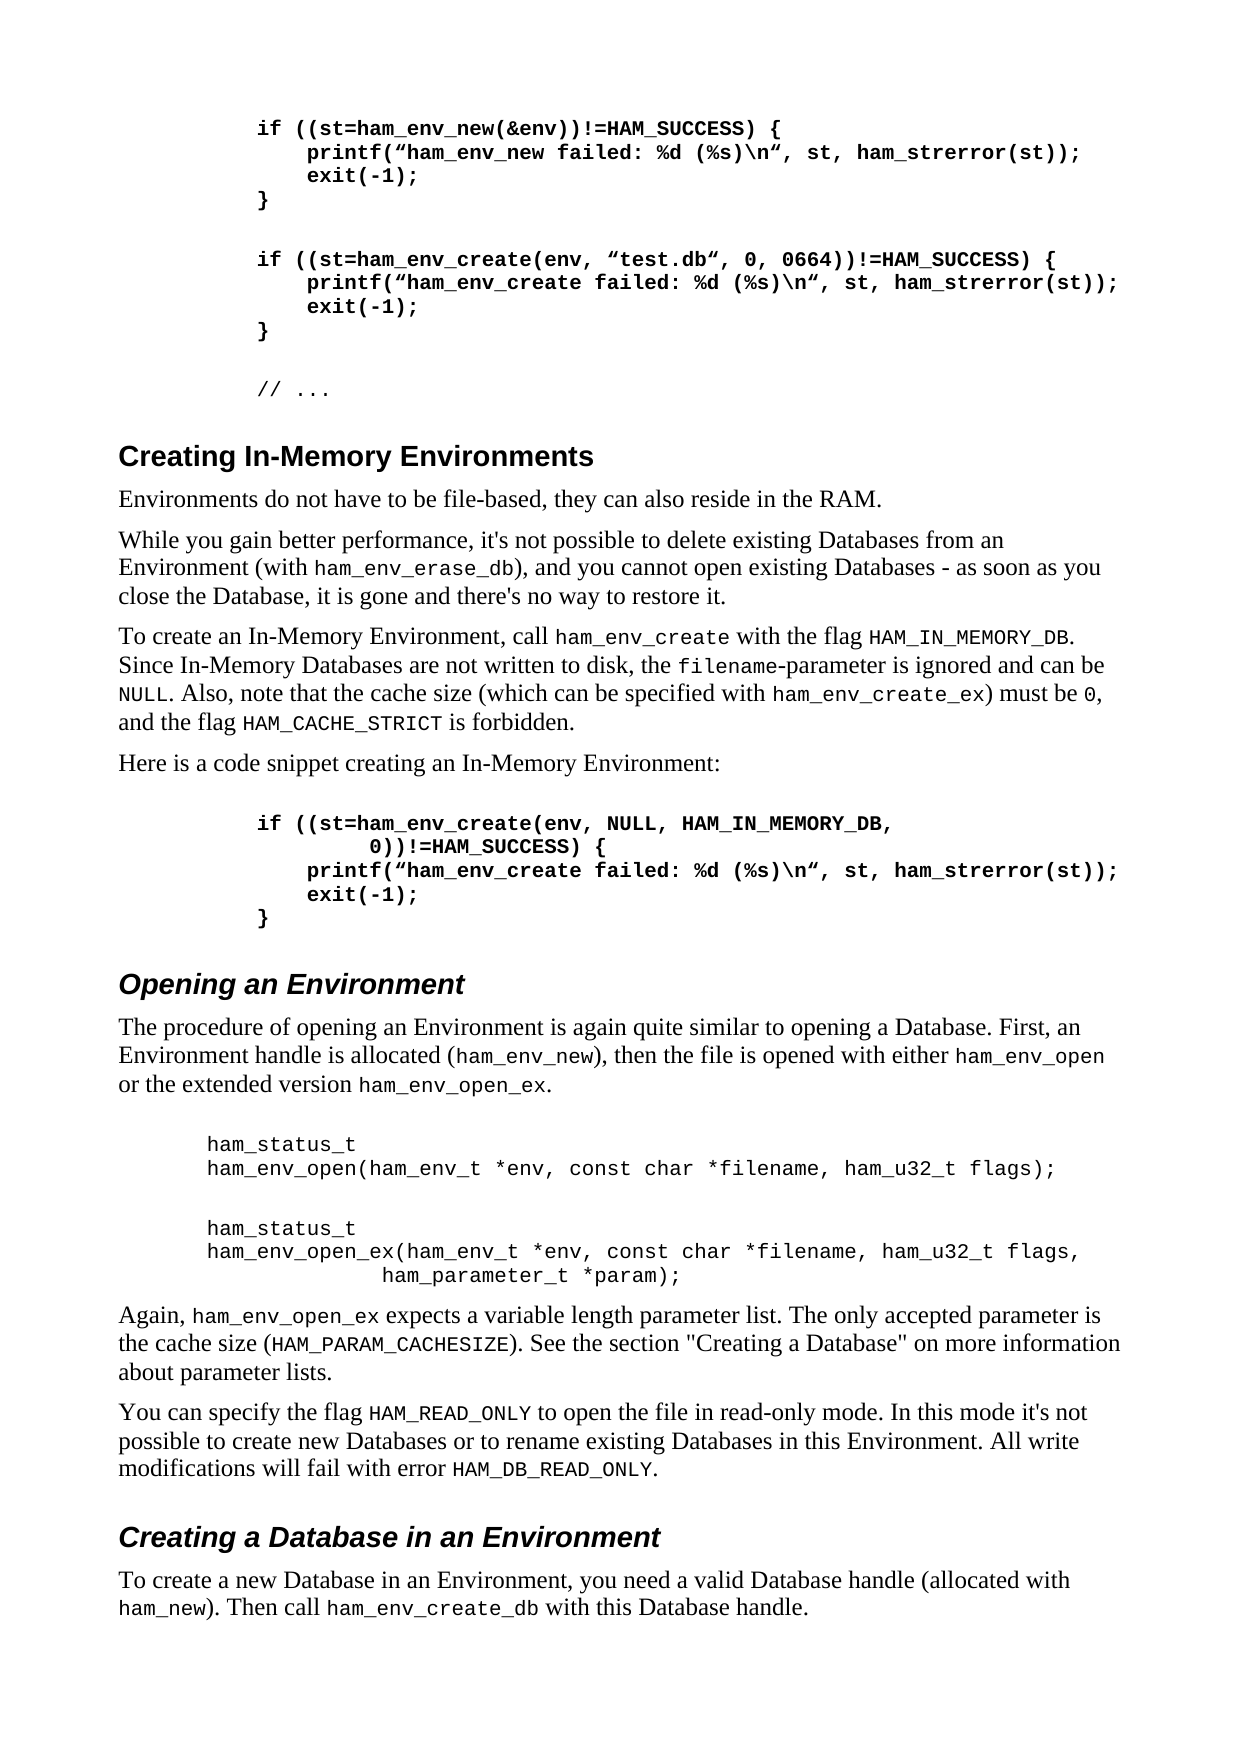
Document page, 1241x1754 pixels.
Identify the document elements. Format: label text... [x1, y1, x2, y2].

subtitle Creating a Database in an Environment [118, 1521, 1122, 1553]
text ham_status_t ham_env_open_ex(ham_env_t *env, const char *filename, ham_u32_t flags, ham_parameter_t *param); [207, 1218, 1122, 1289]
text To create an In-Memory Environment, call ham_env_create with the flag HAM_IN_MEMORY_DB. Since In-Memory Databases are not written to disk, the filename-parameter is ignored and can be NULL. Also, note that the cache size (which can be specified with ham_env_create_ex) must be 0, and the flag HAM_CACHE_STRICT is forbidden. [118, 622, 1122, 736]
text if ((st=ham_env_new(&env))!=HAM_SUCCESS) { printf(“ham_env_new failed: %d (%s)\n“, st, ham_strerror(st)); exit(-1); } [207, 118, 1122, 213]
text ham_status_t ham_env_open(ham_env_t *env, const char *filename, ham_u32_t flags); [207, 1134, 1122, 1182]
subtitle Opening an Environment [118, 968, 1122, 1001]
text Environments do not have to be file-based, they can also reside in the RAM. [118, 486, 1122, 513]
text The procedure of opening an Environment is again quite similar to opening a Database. First, an Environment handle is allocated (ham_env_new), then the file is opened with either ham_env_open or the extended version ham_env_open_ex. [118, 1013, 1122, 1098]
text if ((st=ham_env_create(env, “test.db“, 0, 0664))!=HAM_SUCCESS) { printf(“ham_env_create failed: %d (%s)\n“, st, ham_strerror(st)); exit(-1); } [207, 249, 1122, 343]
text // ... [207, 379, 1122, 403]
text To create a new Database in an Environment, you need a valid Database handle (allocated with ham_new). Then call ham_env_create_db with this Database handle. [118, 1566, 1122, 1622]
text While you gain better performance, it's not possible to delete existing Databases from an Environment (with ham_env_erase_db), and you cannot open existing Databases - as soon as you close the Database, it is gone and there's no way to restore it. [118, 526, 1122, 610]
text if ((st=ham_env_create(env, NULL, HAM_IN_MEMORY_DB, 0))!=HAM_SUCCESS) { printf(“ham_env_create failed: %d (%s)\n“, st, ham_strerror(st)); exit(-1); } [207, 813, 1122, 931]
text Here is a code snippet creating an In-Memory Environment: [118, 749, 1122, 777]
text Again, ham_env_open_ex expects a variable length parameter list. The only accepted parameter is the cache size (HAM_PARAM_CACHESIZE). See the section "Creating a Database" on more information about parameter lists. [118, 1301, 1122, 1386]
subtitle Creating In-Memory Environments [118, 440, 1122, 473]
text You can specify the flag HAM_READ_ONLY to open the file in read-only mode. In this mode it's not possible to create new Databases or to rename existing Databases in this Environment. All write modifications will fail with error HAM_DB_READ_ONLY. [118, 1398, 1122, 1483]
